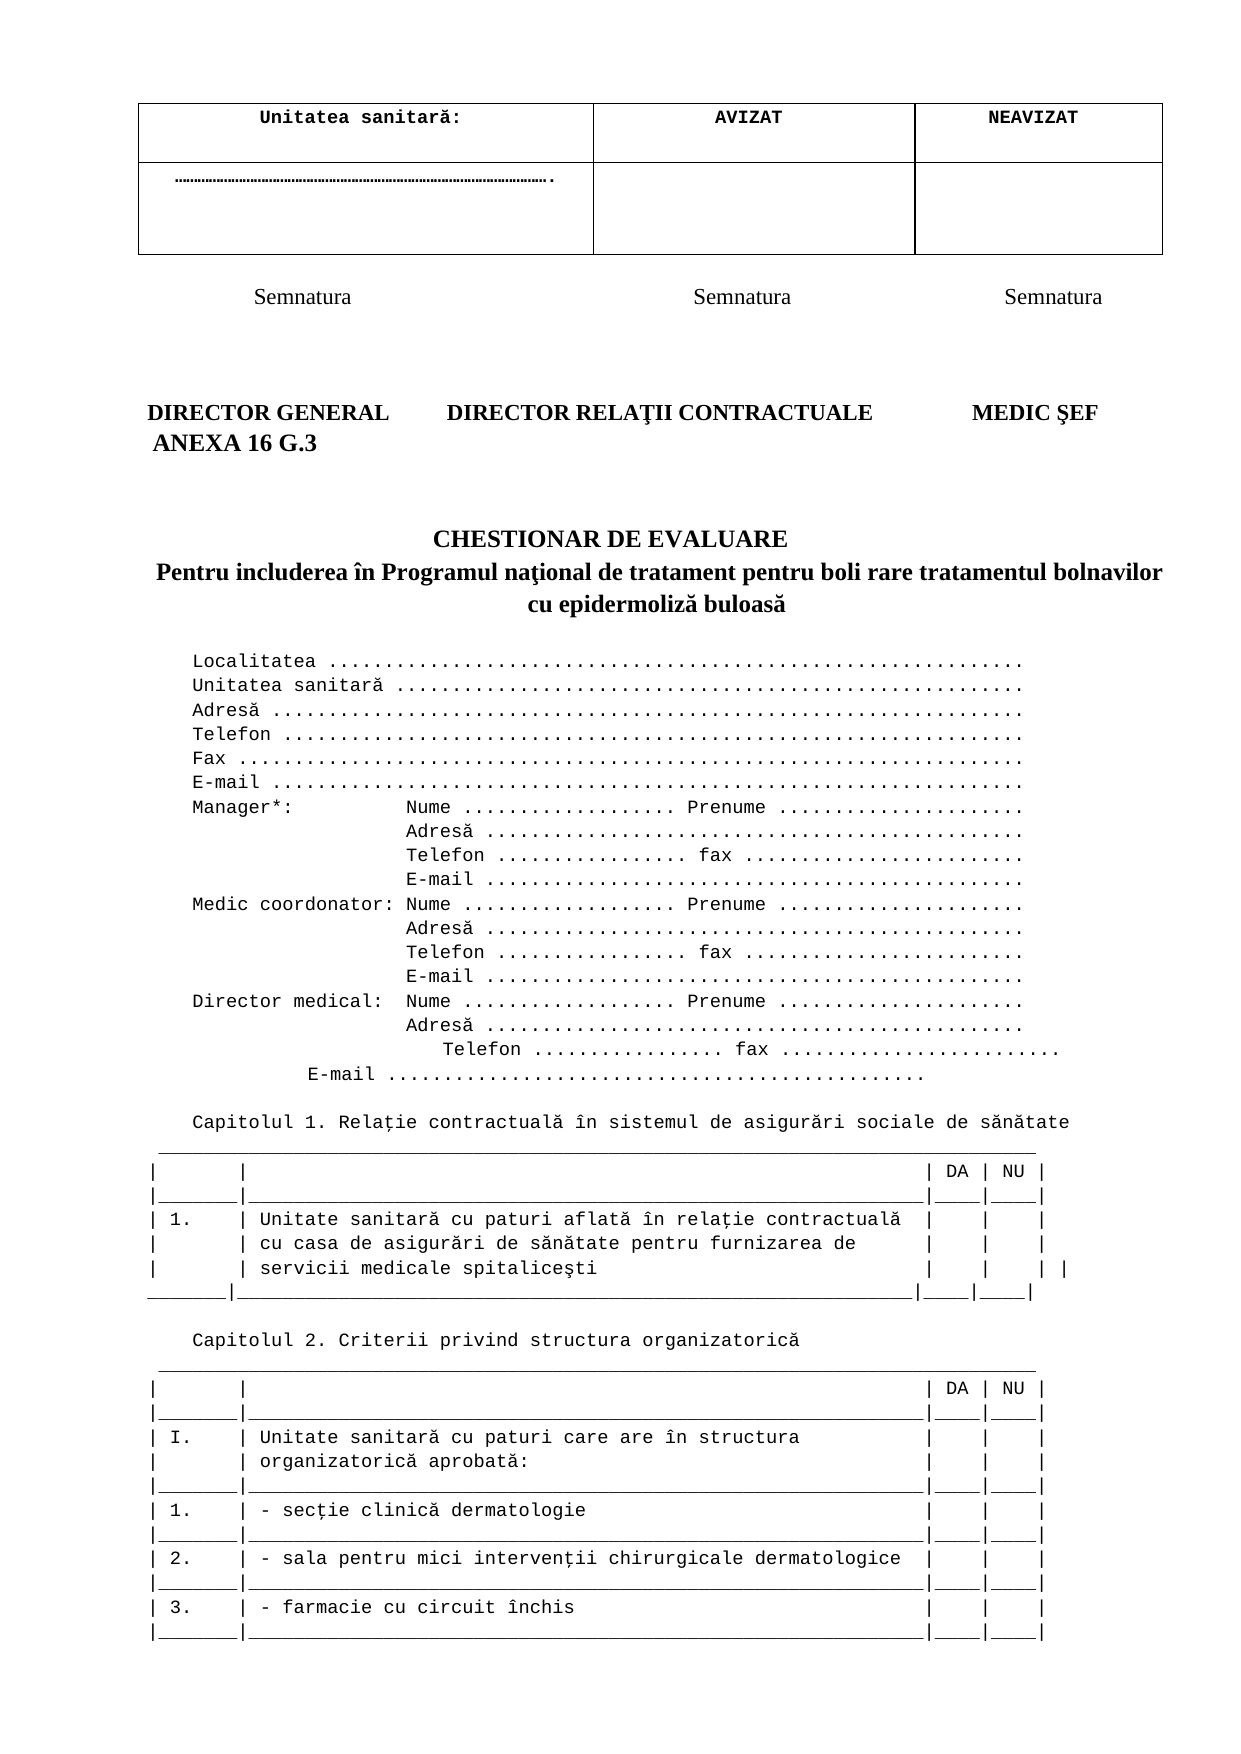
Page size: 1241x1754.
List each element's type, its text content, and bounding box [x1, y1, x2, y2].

table_cell [916, 163, 1162, 254]
text Capitolul 2. Criterii privind structura organizatorică [147, 1330, 1083, 1352]
text E-mail ................................................................... [147, 773, 1083, 794]
text | | servicii medicale spitaliceşti | | | |_______|____________________________________________________________|____|____| [147, 1258, 1083, 1303]
text E-mail ................................................ [147, 967, 1083, 988]
text DIRECTOR GENERAL DIRECTOR RELAŢII CONTRACTUALE MEDIC ŞEF [147, 399, 1180, 425]
text Telefon ................. fax ......................... E-mail ................................................ [147, 1040, 1098, 1086]
text | 1. | Unitate sanitară cu paturi aflată în relaţie contractuală | | | [147, 1210, 1122, 1231]
text Pentru includerea în Programul naţional de tratament pentru boli rare tratamentul bolnavilor cu epidermoliză buloasă [147, 557, 1172, 618]
text Medic coordonator: Nume ................... Prenume ...................... [147, 894, 1083, 916]
text ______________________________________________________________________________ [147, 1137, 1083, 1158]
table_header AVIZAT [594, 104, 914, 162]
text Adresă ................................................ [147, 822, 1083, 843]
text | 2. | - sala pentru mici intervenţii chirurgicale dermatologice | | | [147, 1549, 1122, 1570]
text |_______|____________________________________________________________|____|____| [147, 1622, 1083, 1643]
text Semnatura Semnatura Semnatura [147, 282, 1180, 311]
text | | organizatorică aprobată: | | | [147, 1452, 1122, 1473]
text |_______|____________________________________________________________|____|____| [147, 1573, 1083, 1594]
text Telefon ................. fax ......................... [147, 846, 1083, 867]
text | | | DA | NU | [147, 1161, 1083, 1183]
table_cell [594, 163, 914, 254]
text ANEXA 16 G.3 [147, 428, 1180, 457]
text | I. | Unitate sanitară cu paturi care are în structura | | | [147, 1427, 1122, 1449]
text E-mail ................................................ [147, 870, 1083, 891]
text |_______|____________________________________________________________|____|____| [147, 1476, 1083, 1497]
text Adresă ................................................ [147, 1016, 1122, 1037]
text |_______|____________________________________________________________|____|____| [147, 1403, 1083, 1424]
text Unitatea sanitară ........................................................ [147, 676, 1122, 697]
text Capitolul 1. Relaţie contractuală în sistemul de asigurări sociale de sănătate [147, 1113, 1122, 1134]
table_header Unitatea sanitară: [139, 104, 593, 162]
text ______________________________________________________________________________ [147, 1355, 1083, 1376]
text Telefon .................................................................. [147, 724, 1083, 746]
text | | | DA | NU | [147, 1379, 1083, 1400]
text | 1. | - secţie clinică dermatologie | | | [147, 1500, 1122, 1522]
text Director medical: Nume ................... Prenume ...................... [147, 992, 1083, 1013]
text Telefon ................. fax ......................... [147, 943, 1083, 964]
text | 3. | - farmacie cu circuit închis | | | [147, 1597, 1122, 1619]
text Adresă ................................................................... [147, 700, 1122, 722]
text Localitatea .............................................................. [147, 652, 1083, 673]
table_header NEAVIZAT [916, 104, 1162, 162]
text | | cu casa de asigurări de sănătate pentru furnizarea de | | | [147, 1234, 1122, 1255]
text |_______|____________________________________________________________|____|____| [147, 1186, 1083, 1207]
text Adresă ................................................ [147, 919, 1122, 940]
text Manager*: Nume ................... Prenume ...................... [147, 797, 1083, 819]
subtitle CHESTIONAR DE EVALUARE [147, 524, 1080, 553]
text Fax ...................................................................... [147, 749, 1083, 770]
text |_______|____________________________________________________________|____|____| [147, 1524, 1083, 1546]
table_cell ………………………………………………………………………………………. [139, 163, 593, 254]
